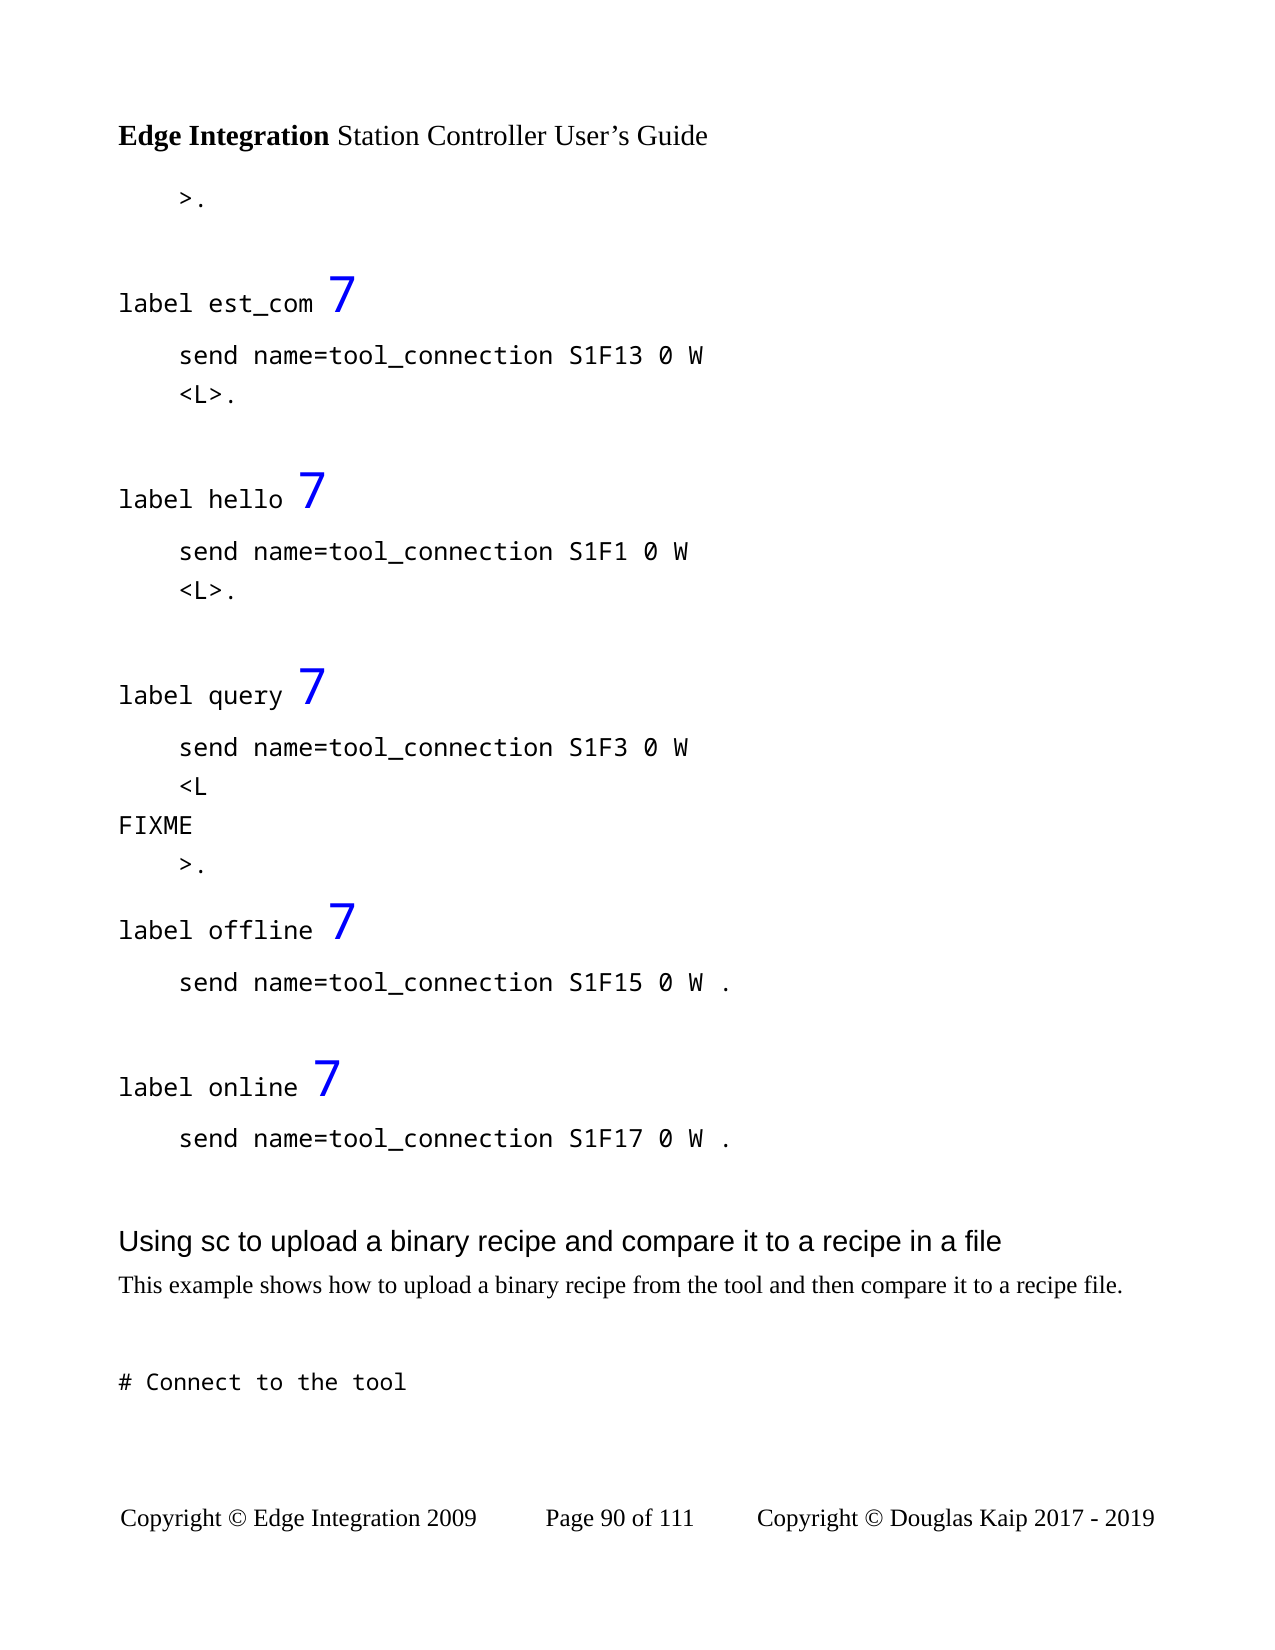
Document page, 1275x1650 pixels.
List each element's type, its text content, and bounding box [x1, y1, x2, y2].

text <L>. [118, 377, 1157, 411]
text send name=tool_connection S1F3 0 W [118, 729, 1157, 763]
text <L [118, 769, 1157, 803]
text send name=tool_connection S1F15 0 W . [118, 964, 1157, 998]
text >. [118, 181, 1157, 215]
text send name=tool_connection S1F1 0 W [118, 534, 1157, 568]
text send name=tool_connection S1F17 0 W . [118, 1121, 1157, 1155]
text label online 7 [118, 1043, 1157, 1111]
text label est_com 7 [118, 259, 1157, 328]
text label hello 7 [118, 455, 1157, 523]
text # Connect to the tool [118, 1366, 1157, 1397]
text send name=tool_connection S1F13 0 W [118, 338, 1157, 372]
text This example shows how to upload a binary recipe from the tool and then compare it to a recipe file. [118, 1271, 1157, 1299]
text >. [118, 847, 1157, 881]
text label query 7 [118, 651, 1157, 719]
text label offline 7 [118, 886, 1157, 954]
subtitle Using sc to upload a binary recipe and compare it to a recipe in a file [118, 1224, 1157, 1258]
text <L>. [118, 573, 1157, 607]
text FIXME [118, 808, 1157, 842]
